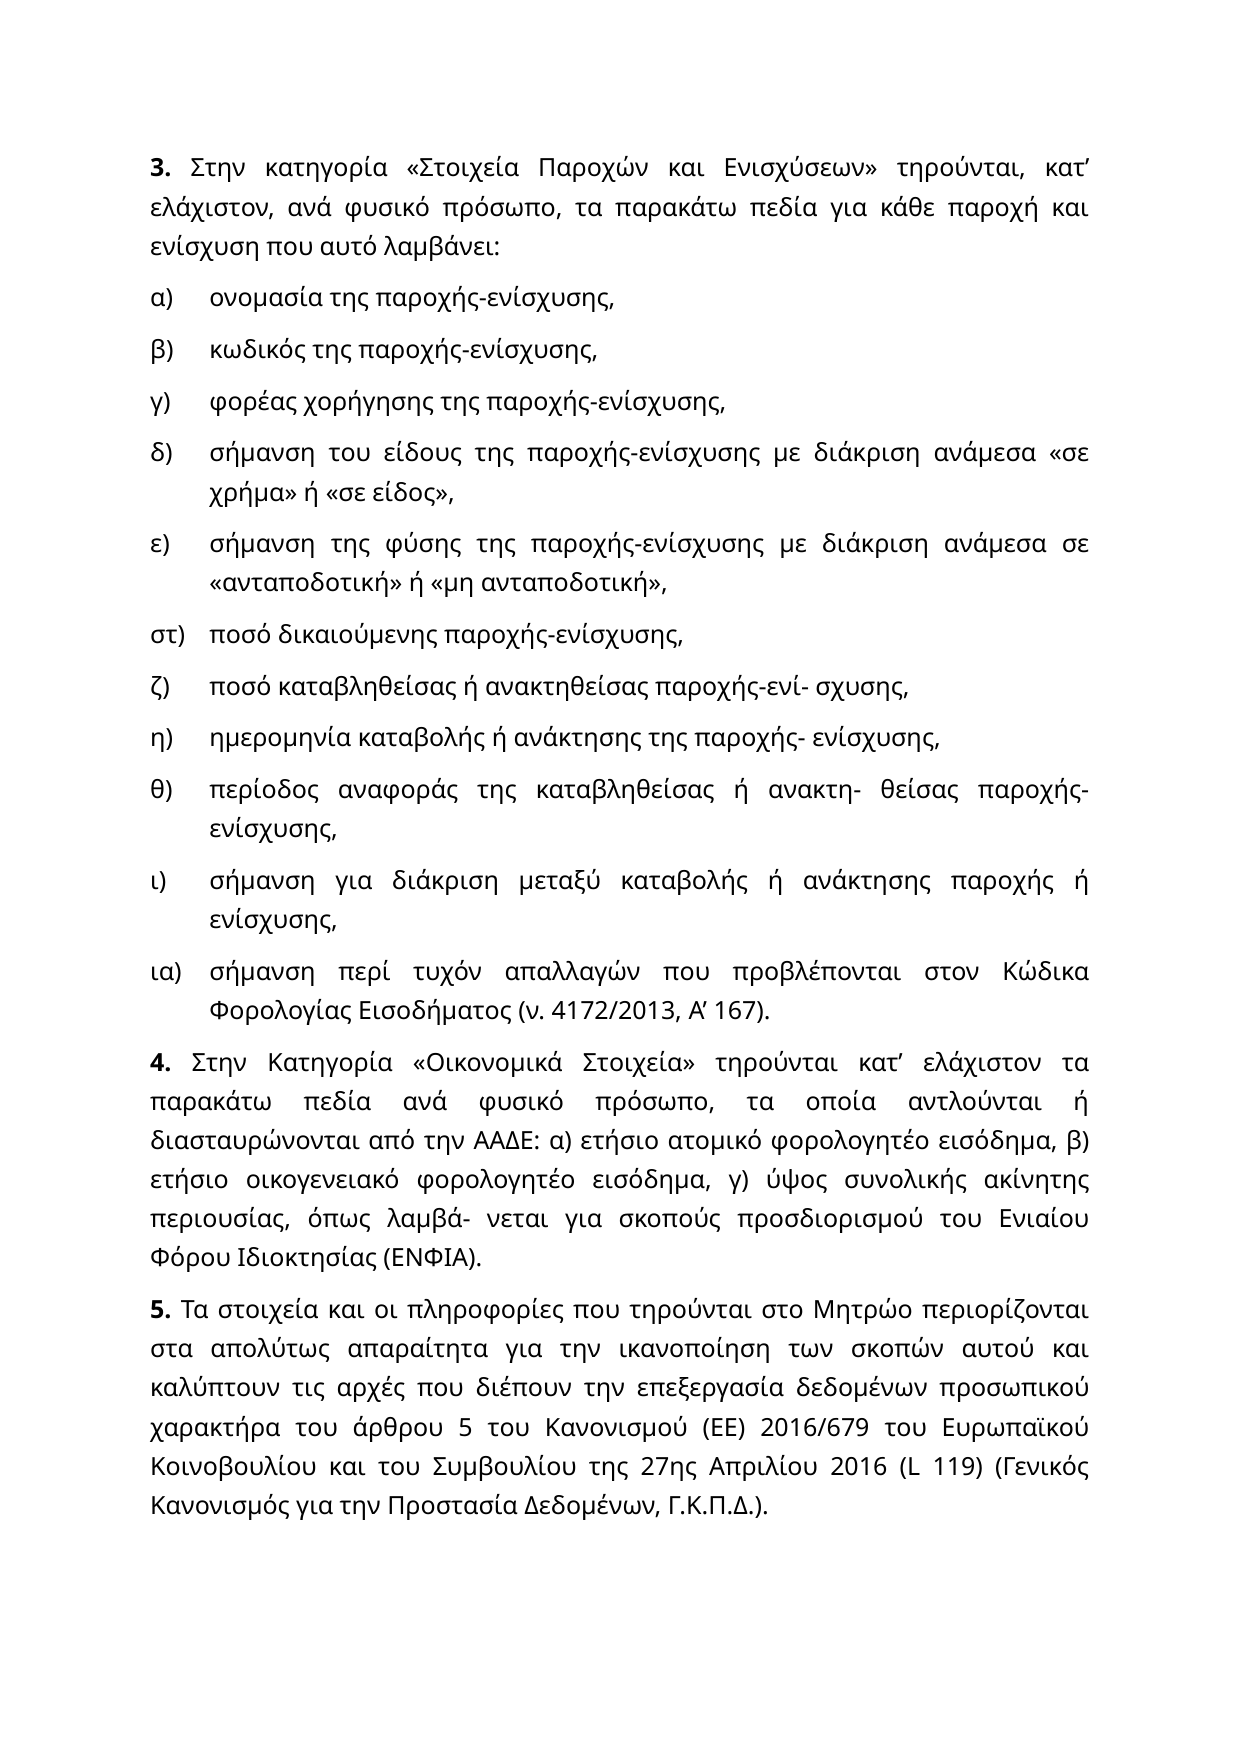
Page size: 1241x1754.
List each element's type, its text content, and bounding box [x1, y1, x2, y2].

list στ) ποσό δικαιούμενης παροχής-ενίσχυσης, [150, 617, 1090, 651]
list β) κωδικός της παροχής-ενίσχυσης, [150, 332, 1090, 366]
list ε) σήμανση της φύσης της παροχής-ενίσχυσης με διάκριση ανάμεσα σε «ανταποδοτική» ή «μη ανταποδοτική», [150, 526, 1090, 599]
list ι) σήμανση για διάκριση μεταξύ καταβολής ή ανάκτησης παροχής ή ενίσχυσης, [150, 862, 1090, 936]
list γ) φορέας χορήγησης της παροχής-ενίσχυσης, [150, 383, 1090, 417]
text 5. Τα στοιχεία και οι πληροφορίες που τηρούνται στο Μητρώο περιορίζονται στα απολύτως απαραίτητα για την ικανοποίηση των σκοπών αυτού και καλύπτουν τις αρχές που διέπουν την επεξεργασία δεδομένων προσωπικού χαρακτήρα του άρθρου 5 του Κανονισμού (ΕΕ) 2016/679 του Ευρωπαϊκού Κοινοβουλίου και του Συμβουλίου της 27ης Απριλίου 2016 (L 119) (Γενικός Κανονισμός για την Προστασία Δεδομένων, Γ.Κ.Π.Δ.). [150, 1292, 1090, 1522]
list ια) σήμανση περί τυχόν απαλλαγών που προβλέπονται στον Κώδικα Φορολογίας Εισοδήματος (ν. 4172/2013, Α’ 167). [150, 953, 1090, 1027]
list ζ) ποσό καταβληθείσας ή ανακτηθείσας παροχής-ενί- σχυσης, [150, 668, 1090, 702]
text 4. Στην Κατηγορία «Οικονομικά Στοιχεία» τηρούνται κατ’ ελάχιστον τα παρακάτω πεδία ανά φυσικό πρόσωπο, τα οποία αντλούνται ή διασταυρώνονται από την ΑΑΔΕ: α) ετήσιο ατομικό φορολογητέο εισόδημα, β) ετήσιο οικογενειακό φορολογητέο εισόδημα, γ) ύψος συνολικής ακίνητης περιουσίας, όπως λαμβά- νεται για σκοπούς προσδιορισμού του Ενιαίου Φόρου Ιδιοκτησίας (ΕΝΦΙΑ). [150, 1044, 1090, 1274]
text 3. Στην κατηγορία «Στοιχεία Παροχών και Ενισχύσεων» τηρούνται, κατ’ ελάχιστον, ανά φυσικό πρόσωπο, τα παρακάτω πεδία για κάθε παροχή και ενίσχυση που αυτό λαμβάνει: [150, 150, 1090, 262]
list α) ονομασία της παροχής-ενίσχυσης, [150, 280, 1090, 314]
list η) ημερομηνία καταβολής ή ανάκτησης της παροχής- ενίσχυσης, [150, 720, 1090, 754]
list δ) σήμανση του είδους της παροχής-ενίσχυσης με διάκριση ανάμεσα «σε χρήμα» ή «σε είδος», [150, 435, 1090, 508]
list θ) περίοδος αναφοράς της καταβληθείσας ή ανακτη- θείσας παροχής-ενίσχυσης, [150, 772, 1090, 845]
